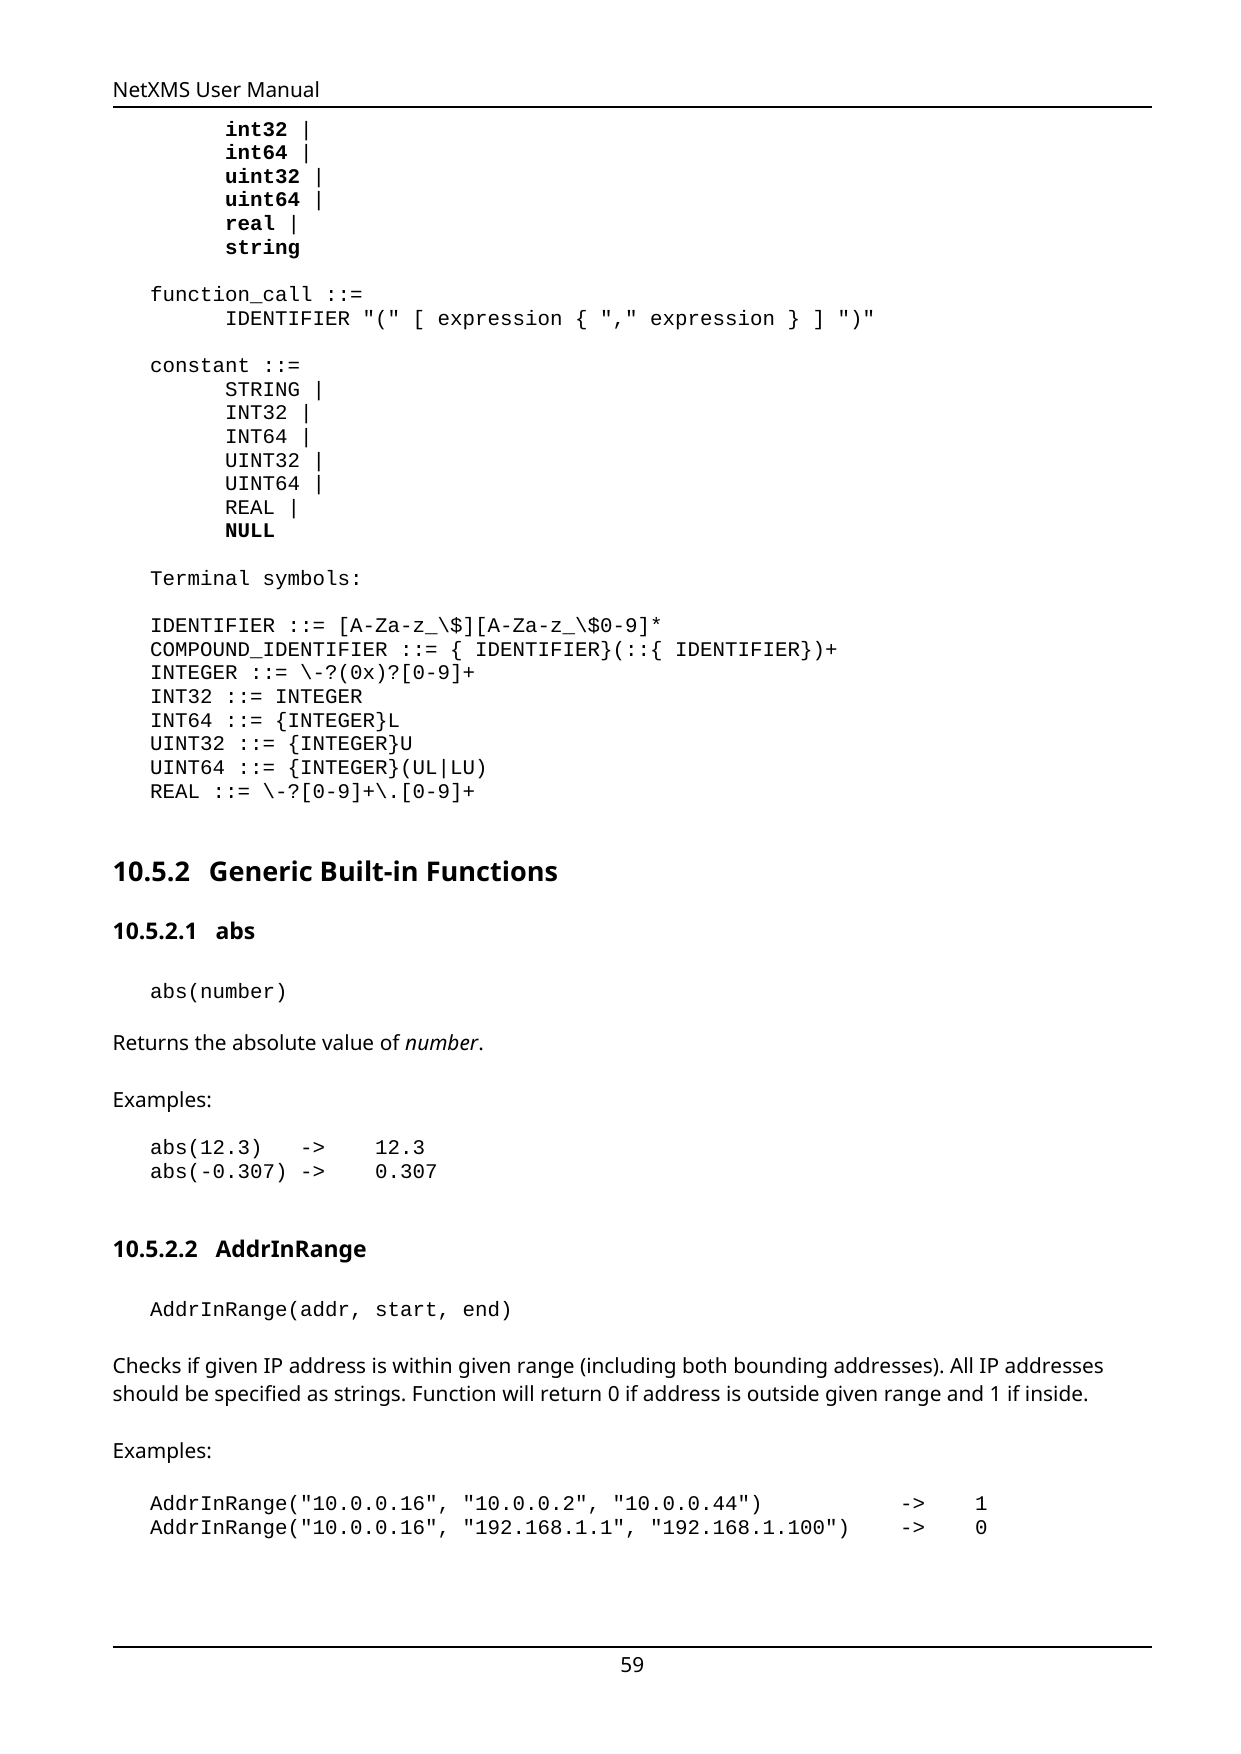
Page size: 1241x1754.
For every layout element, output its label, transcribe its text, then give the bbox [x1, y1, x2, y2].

text INT32 | [150, 402, 1152, 426]
text AddrInRange(addr, start, end) [150, 1299, 1152, 1322]
text Examples: [112, 1436, 1152, 1465]
text INT64 | [150, 426, 1152, 449]
text AddrInRange("10.0.0.16", "10.0.0.2", "10.0.0.44") -> 1 [150, 1493, 1152, 1517]
text uint64 | [150, 189, 1152, 213]
text NULL [150, 521, 1152, 544]
text Checks if given IP address is within given range (including both bounding addresses). All IP addresses should be specified as strings. Function will return 0 if address is outside given range and 1 if inside. [112, 1351, 1152, 1408]
subtitle Generic Built-in Functions [112, 853, 1152, 890]
text real | [150, 213, 1152, 237]
text function_call ::= [150, 284, 1152, 308]
text INT32 ::= INTEGER [150, 686, 1152, 710]
subtitle abs [112, 915, 1152, 946]
text REAL ::= \-?[0-9]+\.[0-9]+ [150, 781, 1152, 804]
text abs(12.3) -> 12.3 [150, 1137, 1152, 1161]
subtitle AddrInRange [112, 1233, 1152, 1264]
text UINT32 ::= {INTEGER}U [150, 733, 1152, 757]
text INT64 ::= {INTEGER}L [150, 710, 1152, 733]
text abs(-0.307) -> 0.307 [150, 1161, 1152, 1184]
text COMPOUND_IDENTIFIER ::= { IDENTIFIER}(::{ IDENTIFIER})+ [150, 639, 1152, 662]
text AddrInRange("10.0.0.16", "192.168.1.1", "192.168.1.100") -> 0 [150, 1517, 1152, 1540]
text Terminal symbols: [150, 568, 1152, 591]
text UINT64 | [150, 473, 1152, 497]
text constant ::= [150, 355, 1152, 379]
text UINT32 | [150, 449, 1152, 473]
text IDENTIFIER "(" [ expression { "," expression } ] ")" [150, 308, 1152, 331]
text STRING | [150, 379, 1152, 402]
text string [150, 237, 1152, 260]
text int32 | [150, 118, 1152, 142]
text uint32 | [150, 166, 1152, 189]
text IDENTIFIER ::= [A-Za-z_\$][A-Za-z_\$0-9]* [150, 615, 1152, 639]
text Examples: [112, 1085, 1152, 1113]
text INTEGER ::= \-?(0x)?[0-9]+ [150, 662, 1152, 686]
text abs(number) [150, 981, 1152, 1004]
text int64 | [150, 142, 1152, 166]
text Returns the absolute value of number. [112, 1028, 1152, 1056]
text REAL | [150, 497, 1152, 521]
text UINT64 ::= {INTEGER}(UL|LU) [150, 757, 1152, 781]
